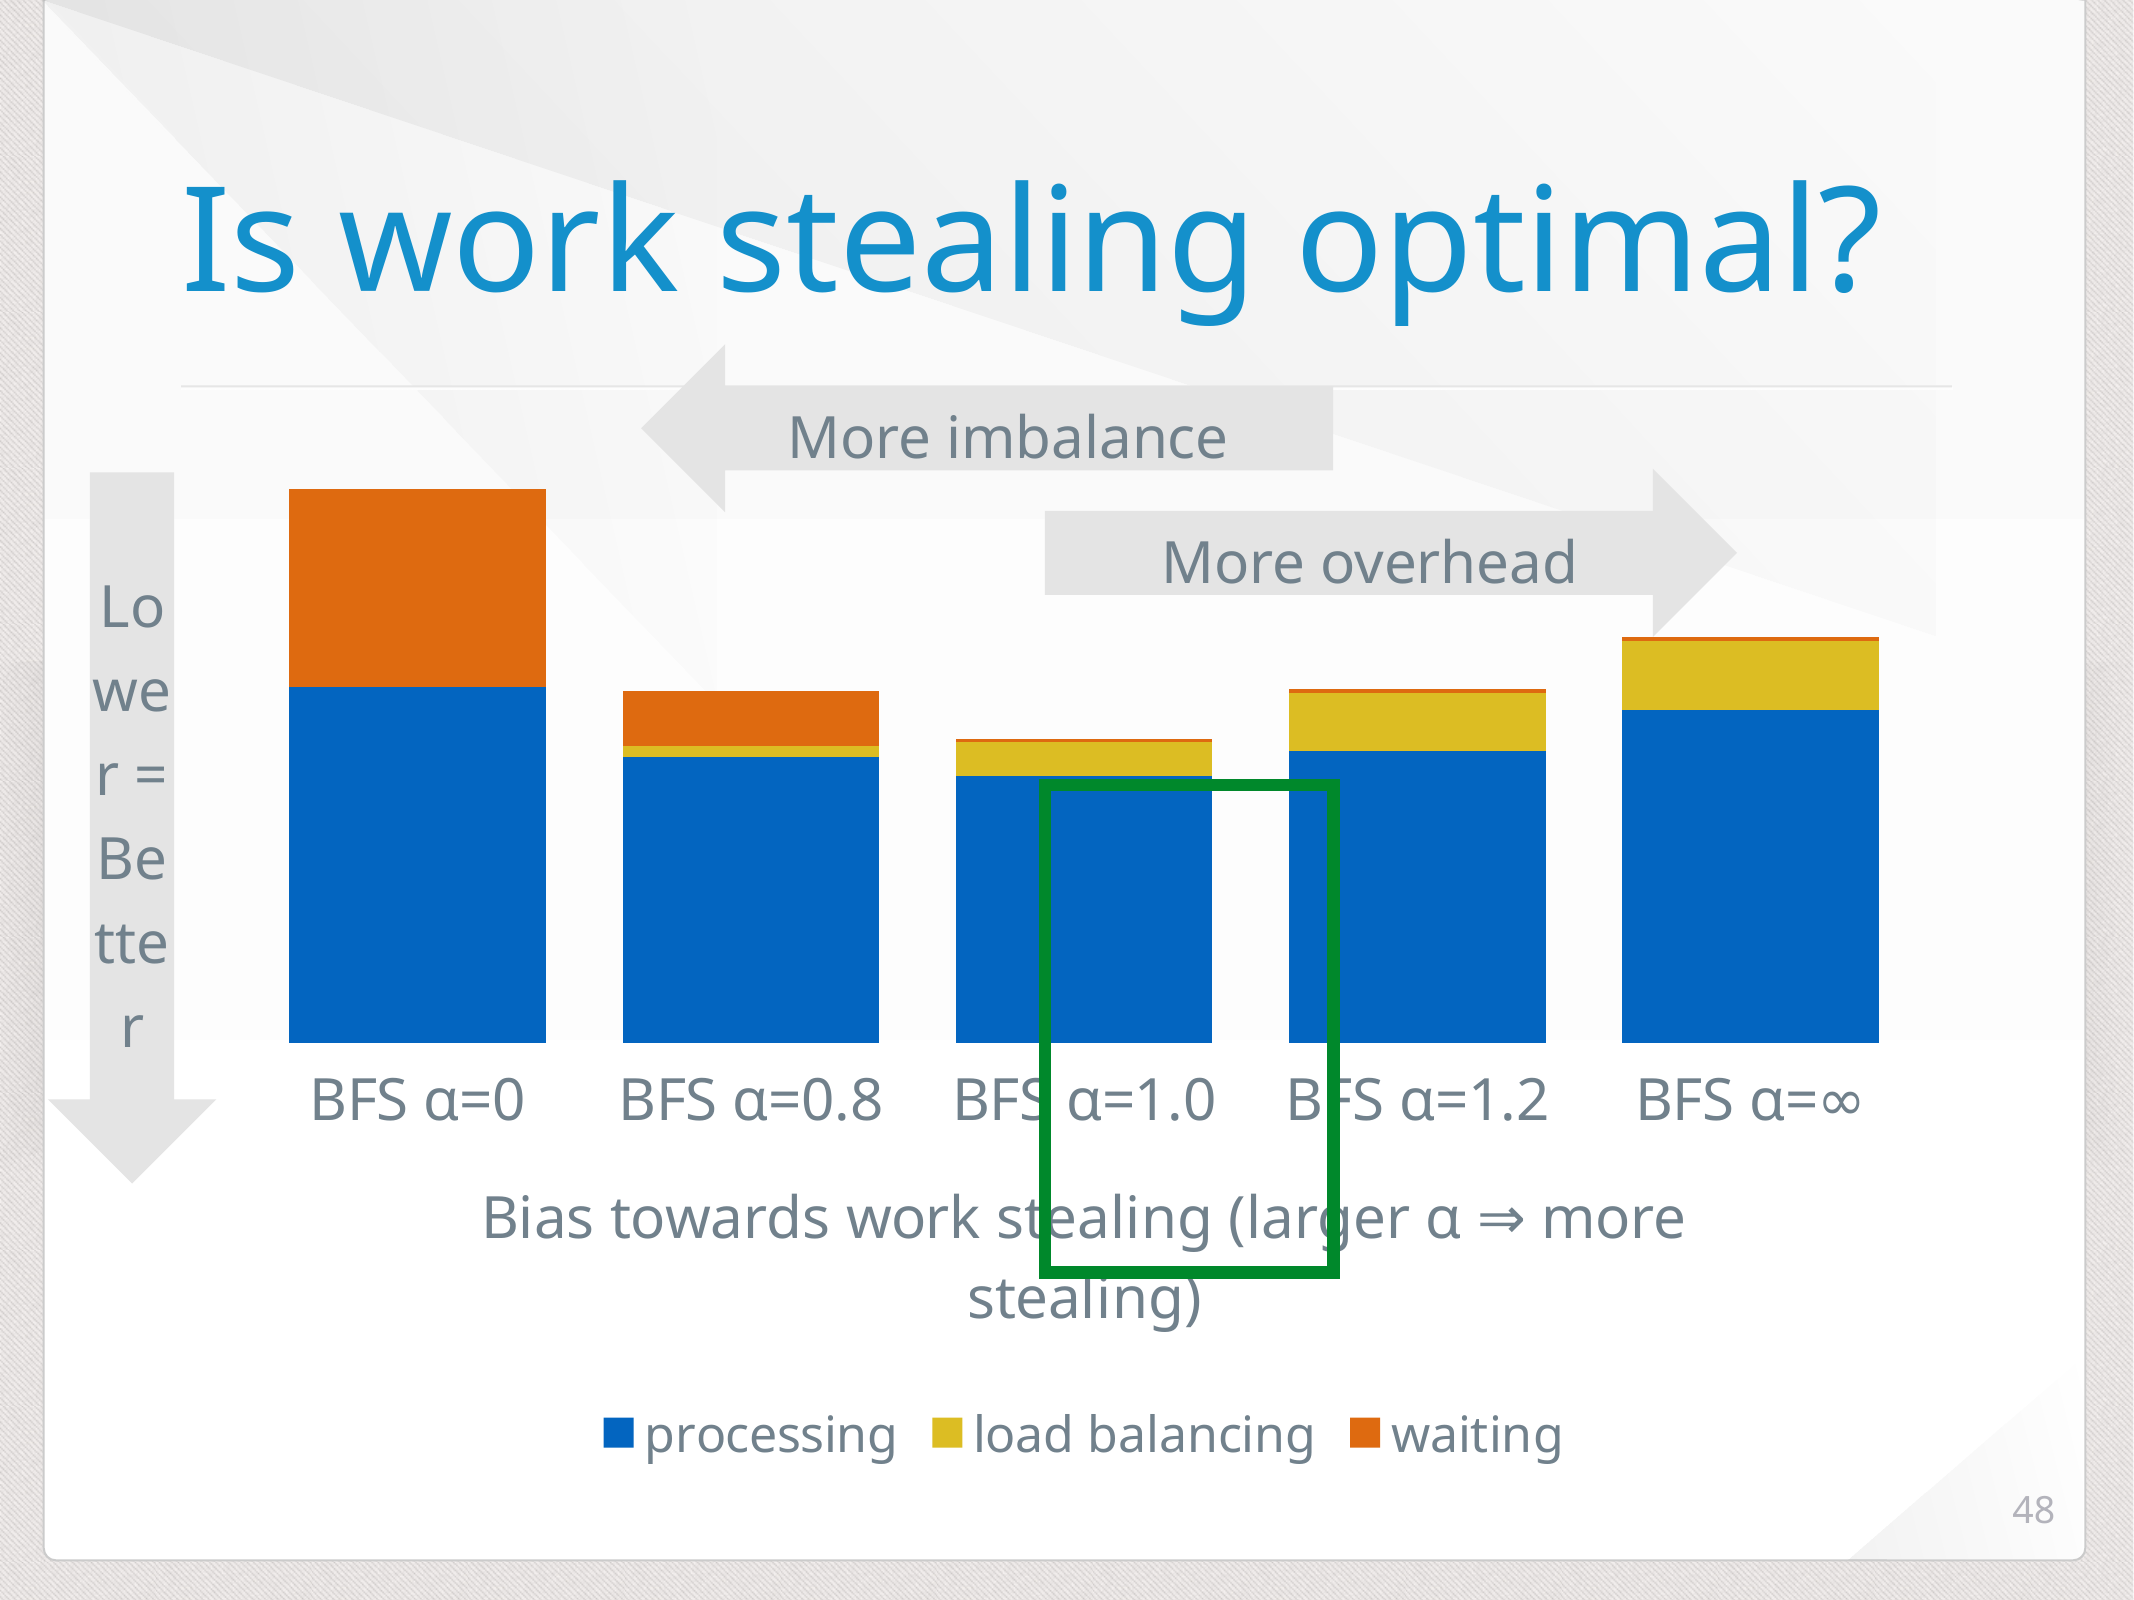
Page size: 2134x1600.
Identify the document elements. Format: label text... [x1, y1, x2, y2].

picture [0, 0, 2134, 1600]
text_box More overhead [1044, 468, 1738, 637]
slide_number [1909, 1476, 2071, 1548]
chart [216, 413, 1953, 1477]
title Is work stealing optimal? [181, 145, 1953, 355]
text_box More imbalance [641, 344, 1334, 513]
text_box Lower = Better [47, 472, 217, 1184]
